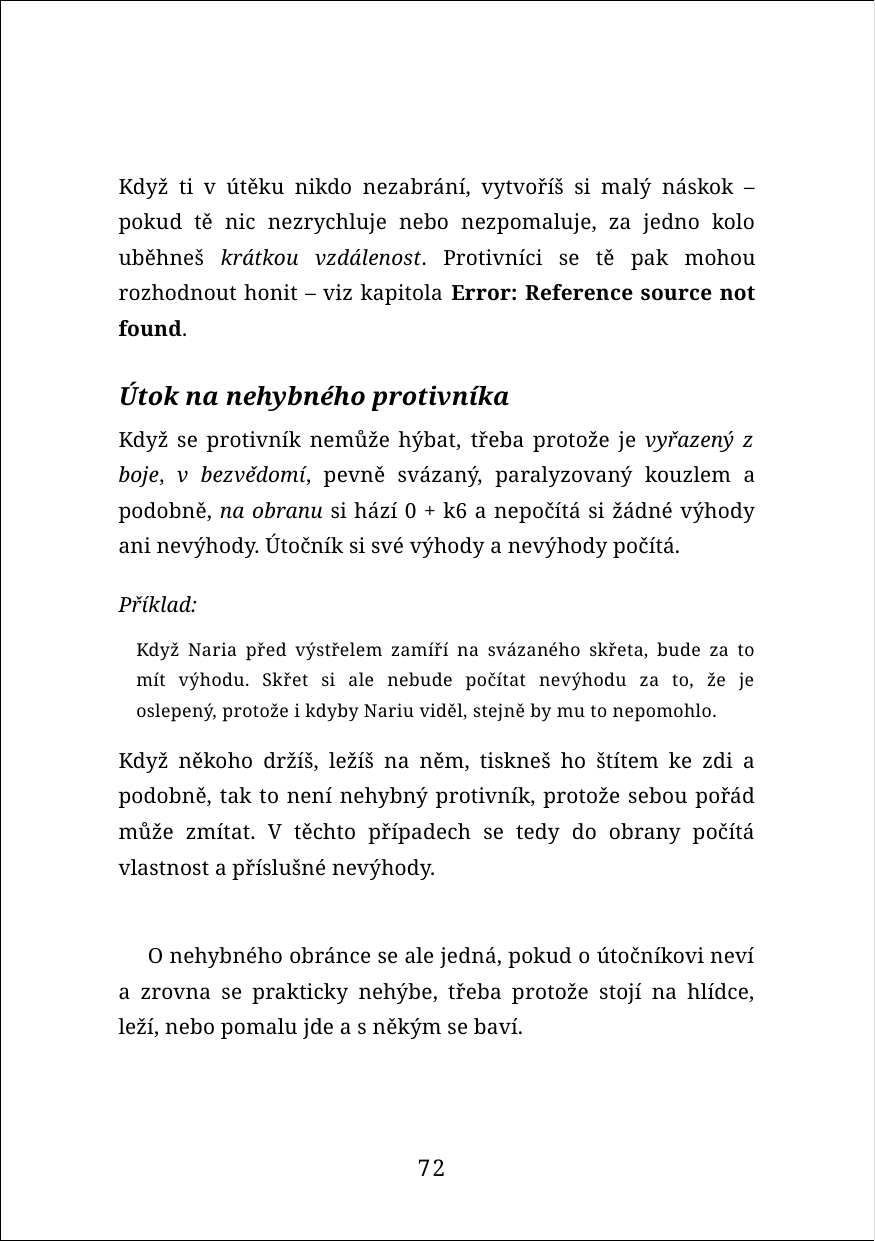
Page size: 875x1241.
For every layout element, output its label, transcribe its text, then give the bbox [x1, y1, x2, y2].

text Když někoho držíš, ležíš na něm, tiskneš ho štítem ke zdi a podobně, tak to není nehybný protivník, protože sebou pořád může zmítat. V těchto případech se tedy do obrany počítá vlastnost a příslušné nevýhody. [118, 746, 756, 881]
text Když Naria před výstřelem zamíří na svázaného skřeta, bude za to mít výhodu. Skřet si ale nebude počítat nevýhodu za to, že je oslepený, protože i kdyby Nariu viděl, stejně by mu to nepomohlo. [136, 638, 756, 722]
text Příklad: [118, 590, 756, 619]
text Když se protivník nemůže hýbat, třeba protože je vyřazený z boje, v bezvědomí, pevně svázaný, paralyzovaný kouzlem a podobně, na obranu si hází 0 + k6 a nepočítá si žádné výhody ani nevýhody. Útočník si své výhody a nevýhody počítá. [118, 425, 756, 560]
text Když ti v útěku nikdo nezabrání, vytvoříš si malý náskok – pokud tě nic nezrychluje nebo nezpomaluje, za jedno kolo uběhneš krátkou vzdálenost. Protivníci se tě pak mohou rozhodnout honit – viz kapitola Error: Reference source not found. [118, 172, 756, 342]
text O nehybného obránce se ale jedná, pokud o útočníkovi neví a zrovna se prakticky nehýbe, třeba protože stojí na hlídce, leží, nebo pomalu jde a s někým se baví. [118, 906, 756, 1041]
subtitle Útok na nehybného protivníka [118, 379, 756, 413]
